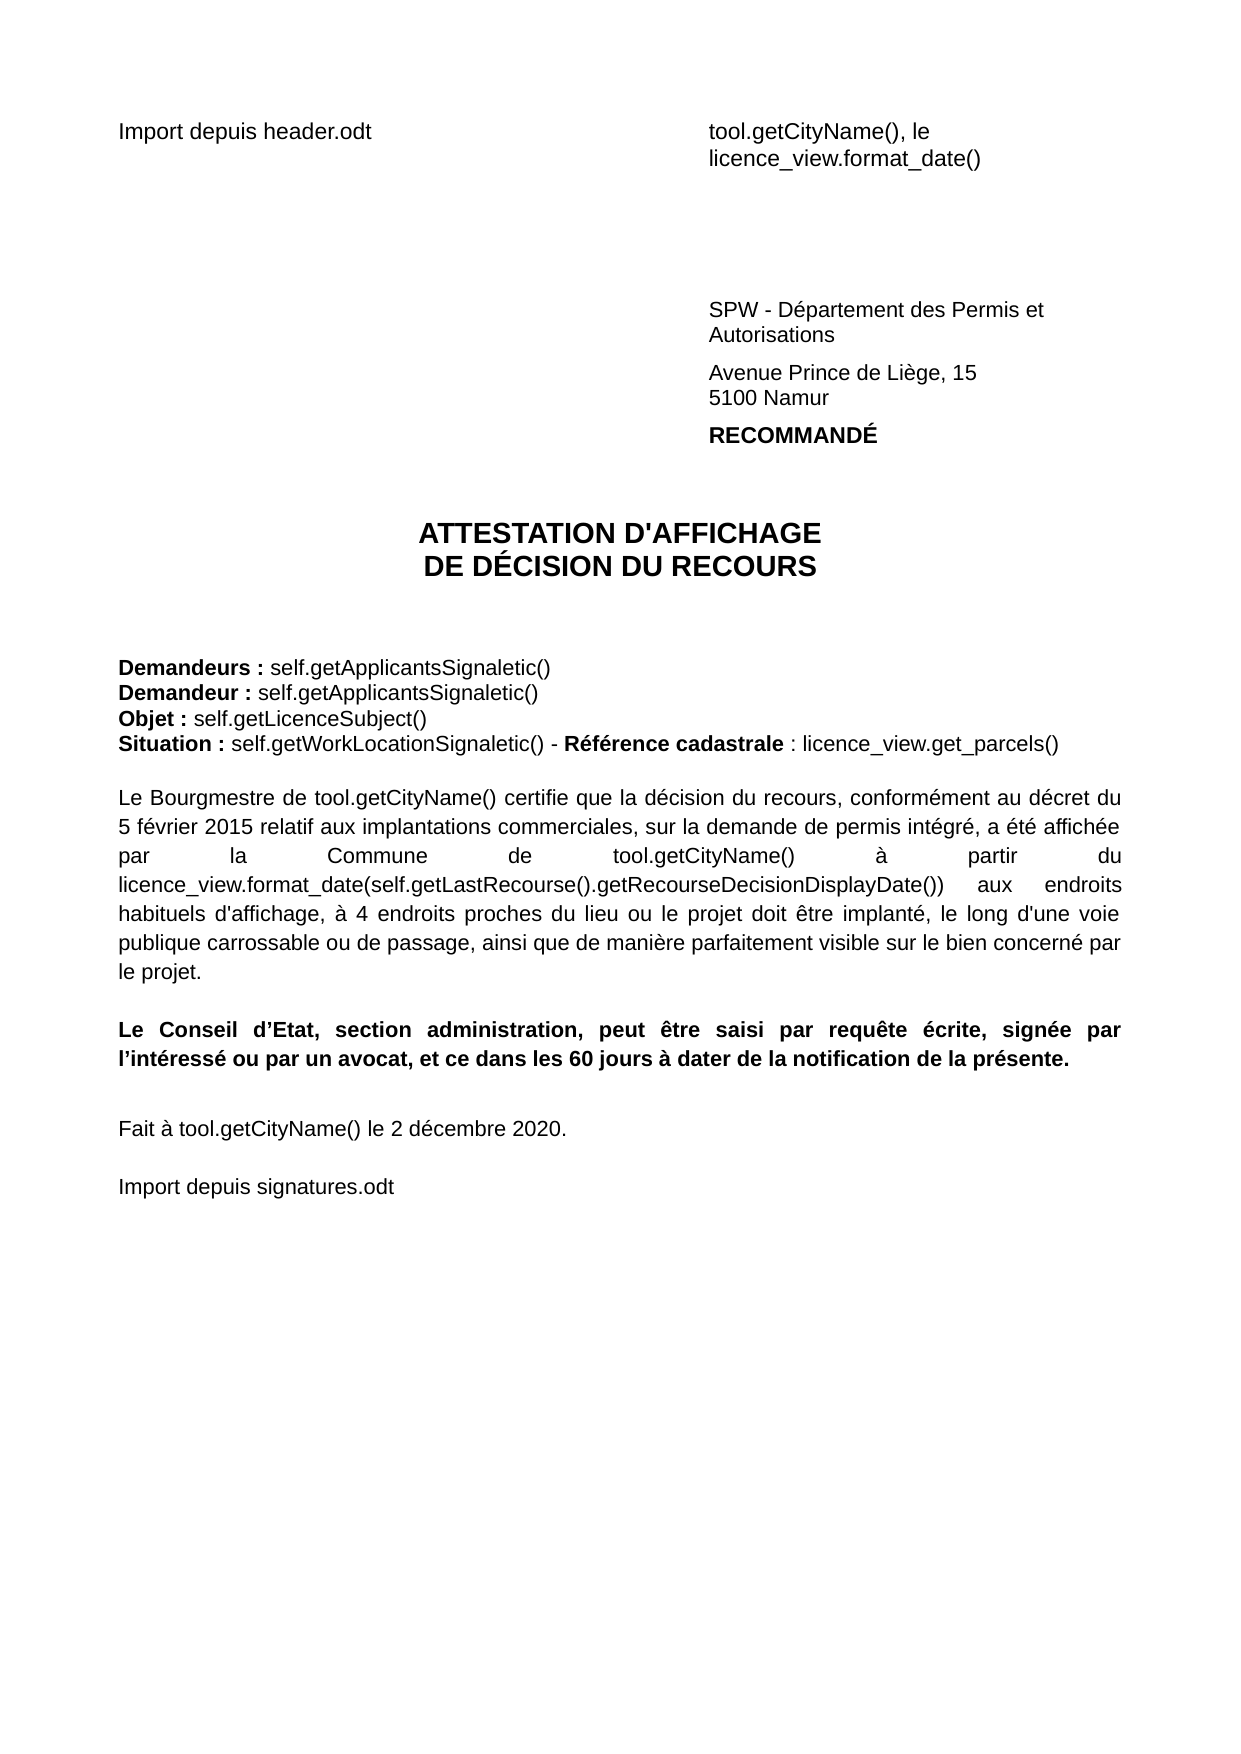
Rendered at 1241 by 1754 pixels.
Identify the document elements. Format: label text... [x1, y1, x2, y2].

table_header tool.getCityName(), le licence_view.format_date() SPW - Département des Permis et Autorisations Avenue Prince de Liège, 15 5100 Namur RECOMMANDÉ [709, 118, 1128, 449]
text Le Conseil d’Etat, section administration, peut être saisi par requête écrite, signée par l’intéressé ou par un avocat, et ce dans les 60 jours à dater de la notification de la présente. [118, 1016, 1122, 1071]
text Demandeur : self.getApplicantsSignaletic() [118, 680, 1122, 705]
text Situation : self.getWorkLocationSignaletic() - Référence cadastrale : licence_view.get_parcels() [118, 731, 1122, 756]
text Fait à tool.getCityName() le 2 décembre 2020. [118, 1116, 1122, 1141]
title ATTESTATION d'affichage [118, 516, 1122, 549]
table_header Import depuis header.odt [118, 118, 708, 449]
text Le Bourgmestre de tool.getCityName() certifie que la décision du recours, conformément au décret du 5 février 2015 relatif aux implantations commerciales, sur la demande de permis intégré, a été affichée par la Commune de tool.getCityName() à partir du licence_view.format_date(self.getLastRecourse().getRecourseDecisionDisplayDate()) aux endroits habituels d'affichage, à 4 endroits proches du lieu ou le projet doit être implanté, le long d'une voie publique carrossable ou de passage, ainsi que de manière parfaitement visible sur le bien concerné par le projet. [118, 785, 1122, 984]
text Demandeurs : self.getApplicantsSignaletic() [118, 655, 1122, 680]
title DE DÉCISION DU RECOURS [118, 549, 1122, 583]
text Import depuis signatures.odt [118, 1174, 1122, 1199]
text Objet : self.getLicenceSubject() [118, 705, 1122, 731]
